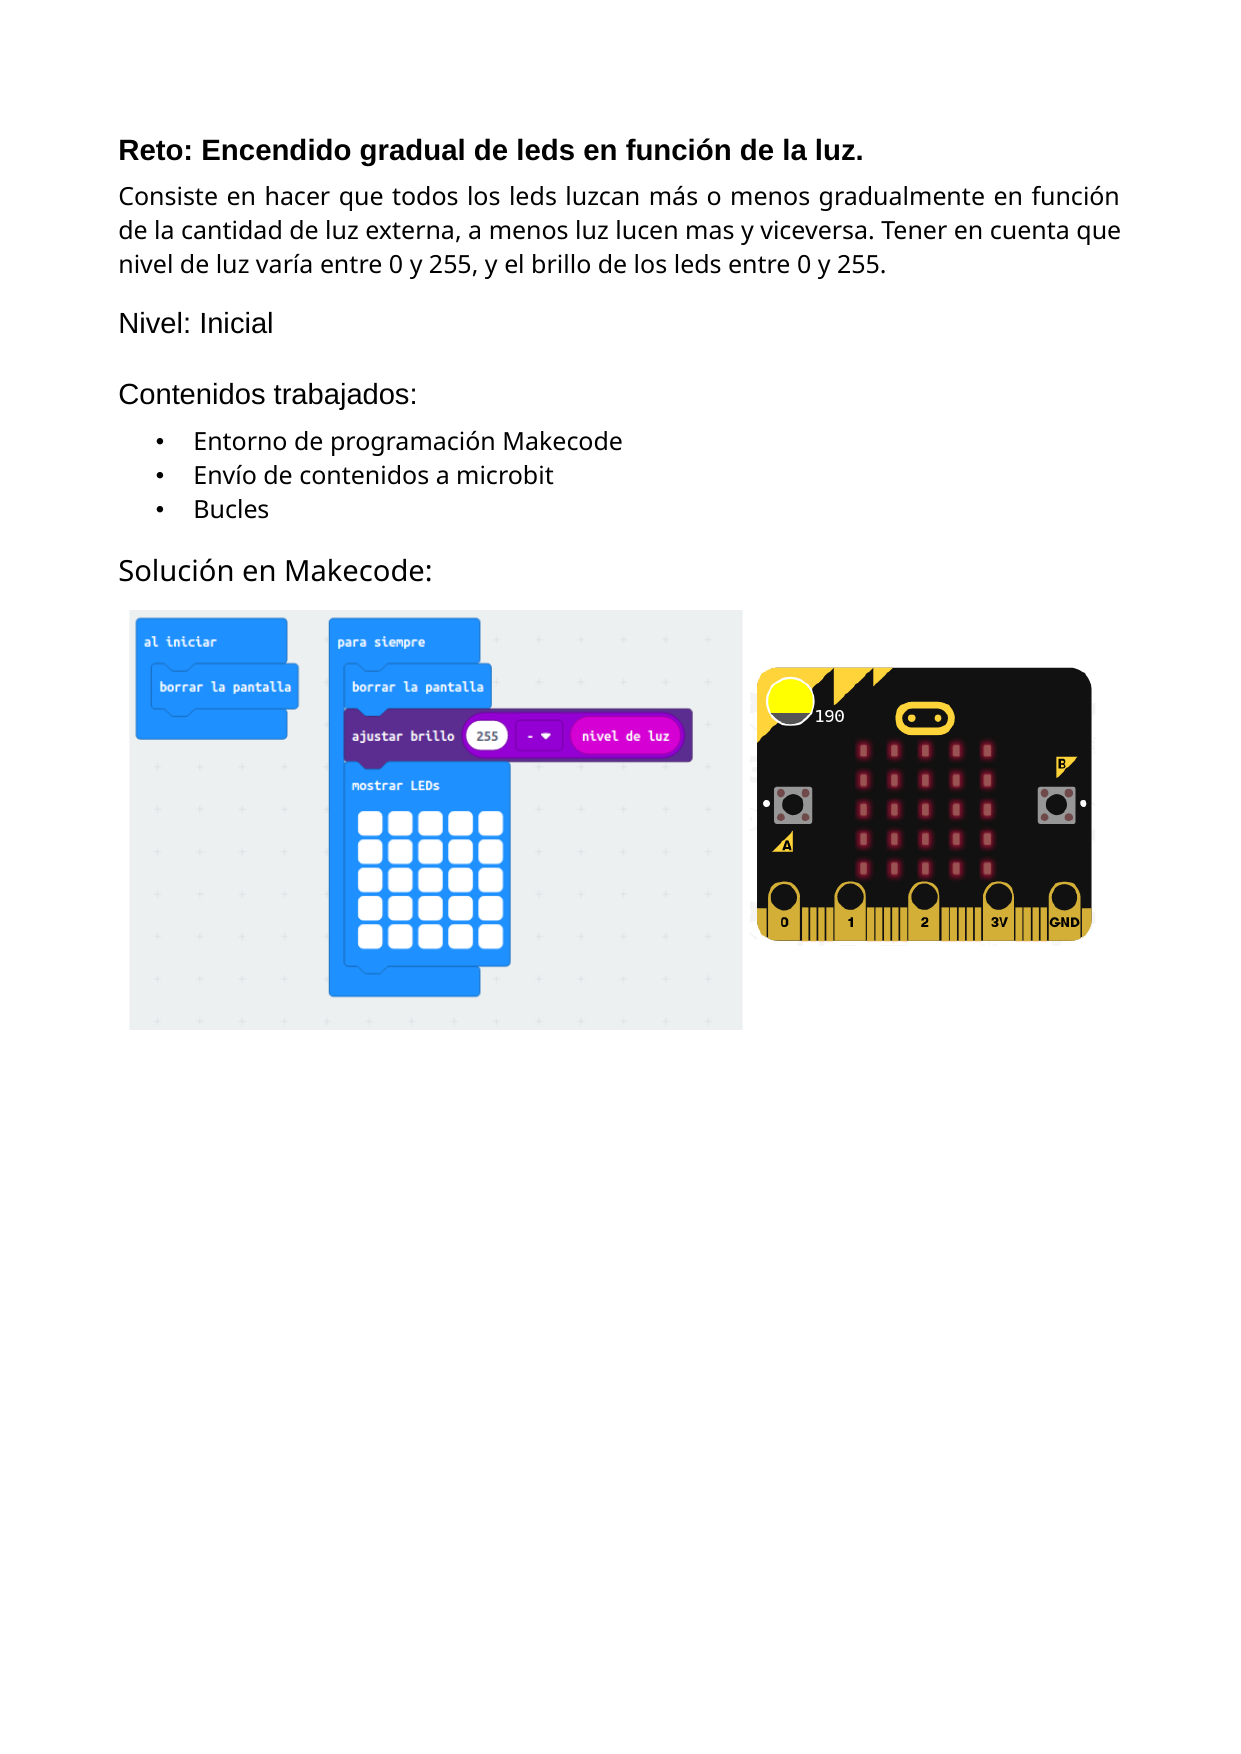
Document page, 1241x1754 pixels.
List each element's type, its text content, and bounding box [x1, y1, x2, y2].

picture [129, 610, 743, 1030]
subtitle Contenidos trabajados: [118, 377, 1122, 411]
list Bucles [156, 491, 1122, 525]
list Entorno de programación Makecode [156, 423, 1122, 457]
subtitle Nivel: Inicial [118, 306, 1122, 340]
picture [750, 662, 1096, 946]
list Envío de contenidos a microbit [156, 457, 1122, 491]
subtitle Solución en Makecode: [118, 550, 1122, 590]
text Consiste en hacer que todos los leds luzcan más o menos gradualmente en función de la cantidad de luz externa, a menos luz lucen mas y viceversa. Tener en cuenta que nivel de luz varía entre 0 y 255, y el brillo de los leds entre 0 y 255. [118, 179, 1122, 281]
subtitle Reto: Encendido gradual de leds en función de la luz. [118, 133, 1122, 166]
